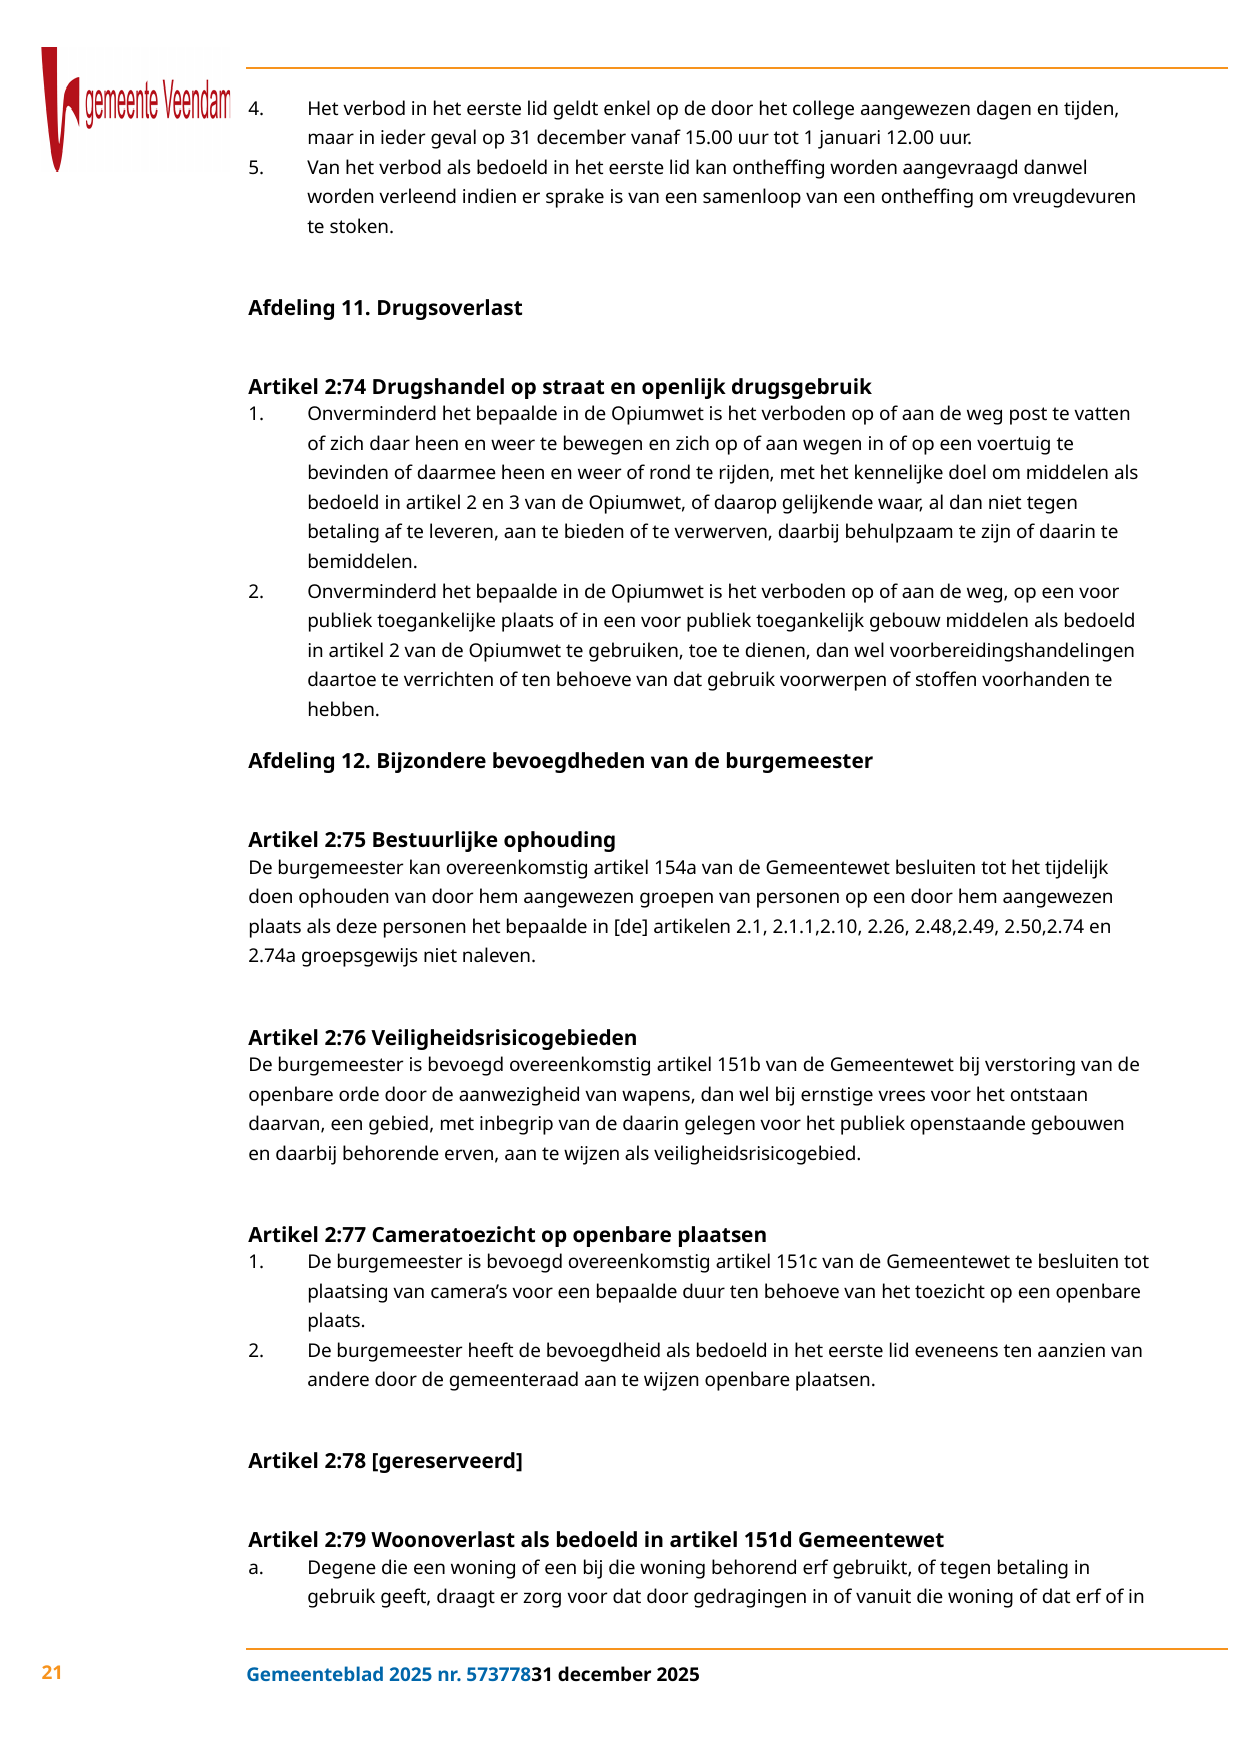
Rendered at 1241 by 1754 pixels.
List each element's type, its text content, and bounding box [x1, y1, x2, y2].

text Artikel 2:78 [gereserveerd] [248, 1447, 1152, 1475]
picture [41, 47, 231, 172]
text Afdeling 12. Bijzondere bevoegdheden van de burgemeester [248, 747, 1152, 775]
text De burgemeester is bevoegd overeenkomstig artikel 151b van de Gemeentewet bij verstoring van de openbare orde door de aanwezigheid van wapens, dan wel bij ernstige vrees voor het ontstaan daarvan, een gebied, met inbegrip van de daarin gelegen voor het publiek openstaande gebouwen en daarbij behorende erven, aan te wijzen als veiligheidsrisicogebied. [248, 1051, 1152, 1166]
list Degene die een woning of een bij die woning behorend erf gebruikt, of tegen betaling in gebruik geeft, draagt er zorg voor dat door gedragingen in of vanuit die woning of dat erf of in [248, 1554, 1152, 1609]
text Artikel 2:75 Bestuurlijke ophouding [248, 826, 1152, 854]
list De burgemeester is bevoegd overeenkomstig artikel 151c van de Gemeentewet te besluiten tot plaatsing van camera’s voor een bepaalde duur ten behoeve van het toezicht op een openbare plaats. [248, 1248, 1152, 1333]
text Afdeling 11. Drugsoverlast [248, 293, 1152, 322]
text Artikel 2:77 Cameratoezicht op openbare plaatsen [248, 1220, 1152, 1248]
list Van het verbod als bedoeld in het eerste lid kan ontheffing worden aangevraagd danwel worden verleend indien er sprake is van een samenloop van een ontheffing om vreugdevuren te stoken. [248, 154, 1152, 239]
list Het verbod in het eerste lid geldt enkel op de door het college aangewezen dagen en tijden, maar in ieder geval op 31 december vanaf 15.00 uur tot 1 januari 12.00 uur. [248, 95, 1152, 150]
list De burgemeester heeft de bevoegdheid als bedoeld in het eerste lid eveneens ten aanzien van andere door de gemeenteraad aan te wijzen openbare plaatsen. [248, 1337, 1152, 1392]
text Artikel 2:76 Veiligheidsrisicogebieden [248, 1023, 1152, 1051]
list Onverminderd het bepaalde in de Opiumwet is het verboden op of aan de weg post te vatten of zich daar heen en weer te bewegen en zich op of aan wegen in of op een voertuig te bevinden of daarmee heen en weer of rond te rijden, met het kennelijke doel om middelen als bedoeld in artikel 2 en 3 van de Opiumwet, of daarop gelijkende waar, al dan niet tegen betaling af te leveren, aan te bieden of te verwerven, daarbij behulpzaam te zijn of daarin te bemiddelen. [248, 400, 1152, 574]
text De burgemeester kan overeenkomstig artikel 154a van de Gemeentewet besluiten tot het tijdelijk doen ophouden van door hem aangewezen groepen van personen op een door hem aangewezen plaats als deze personen het bepaalde in [de] artikelen 2.1, 2.1.1,2.10, 2.26, 2.48,2.49, 2.50,2.74 en 2.74a groepsgewijs niet naleven. [248, 854, 1152, 968]
text Artikel 2:74 Drugshandel op straat en openlijk drugsgebruik [248, 372, 1152, 400]
text Artikel 2:79 Woonoverlast als bedoeld in artikel 151d Gemeentewet [248, 1526, 1152, 1554]
list Onverminderd het bepaalde in de Opiumwet is het verboden op of aan de weg, op een voor publiek toegankelijke plaats of in een voor publiek toegankelijk gebouw middelen als bedoeld in artikel 2 van de Opiumwet te gebruiken, toe te dienen, dan wel voorbereidingshandelingen daartoe te verrichten of ten behoeve van dat gebruik voorwerpen of stoffen voorhanden te hebben. [248, 578, 1152, 722]
